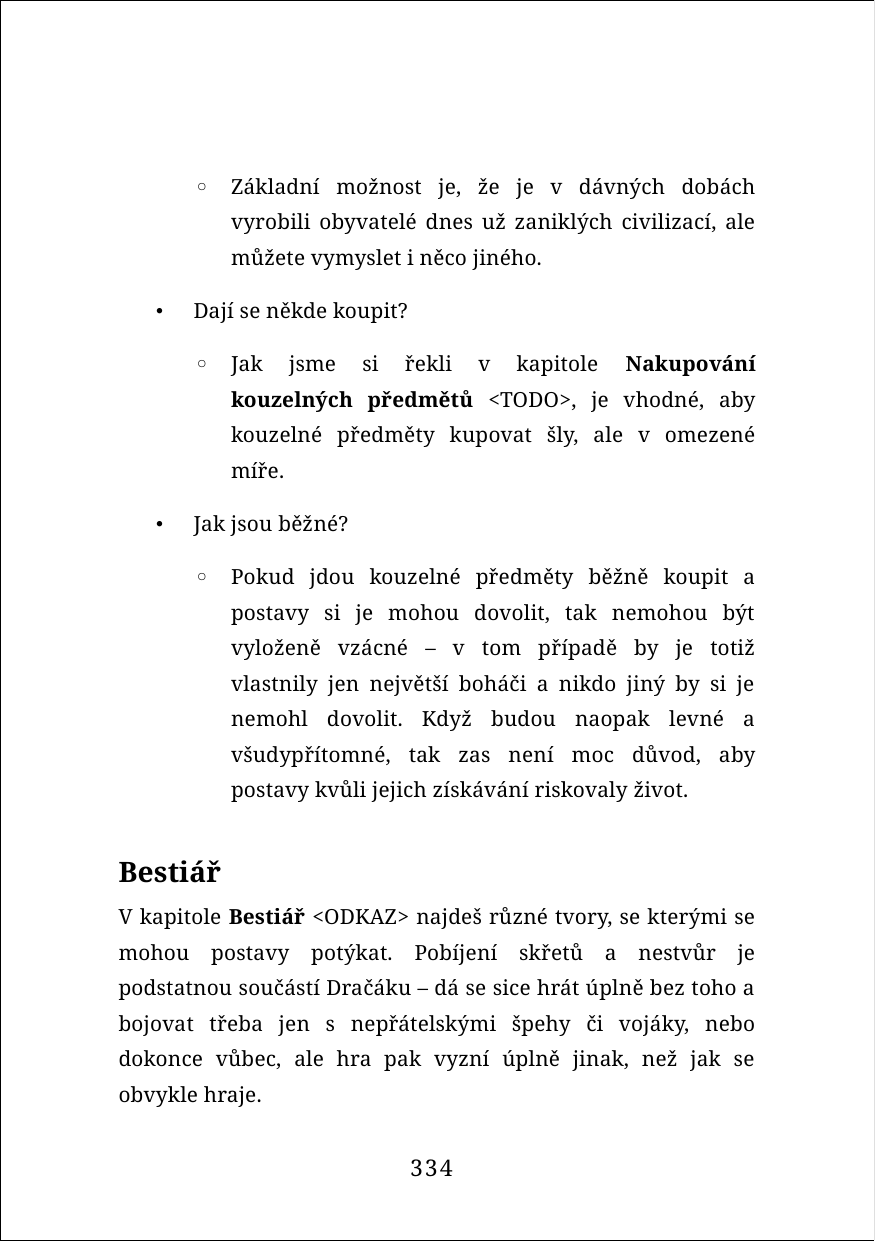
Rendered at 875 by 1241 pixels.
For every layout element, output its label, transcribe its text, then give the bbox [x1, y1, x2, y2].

list Základní možnost je, že je v dávných dobách vyrobili obyvatelé dnes už zaniklých civilizací, ale můžete vymyslet i něco jiného. [193, 172, 756, 271]
list Jak jsou běžné? [156, 509, 756, 537]
list Pokud jdou kouzelné předměty běžně koupit a postavy si je mohou dovolit, tak nemohou být vyloženě vzácné – v tom případě by je totiž vlastnily jen největší boháči a nikdo jiný by si je nemohl dovolit. Když budou naopak levné a všudypřítomné, tak zas není moc důvod, aby postavy kvůli jejich získávání riskovaly život. [193, 562, 756, 804]
subtitle Bestiář [118, 852, 756, 891]
list Dají se někde koupit? [156, 296, 756, 324]
list Jak jsme si řekli v kapitole Nakupování kouzelných předmětů <TODO>, je vhodné, aby kouzelné předměty kupovat šly, ale v omezené míře. [193, 349, 756, 484]
text V kapitole Bestiář <ODKAZ> najdeš různé tvory, se kterými se mohou postavy potýkat. Pobíjení skřetů a nestvůr je podstatnou součástí Dračáku – dá se sice hrát úplně bez toho a bojovat třeba jen s nepřátelskými špehy či vojáky, nebo dokonce vůbec, ale hra pak vyzní úplně jinak, než jak se obvykle hraje. [118, 902, 756, 1108]
